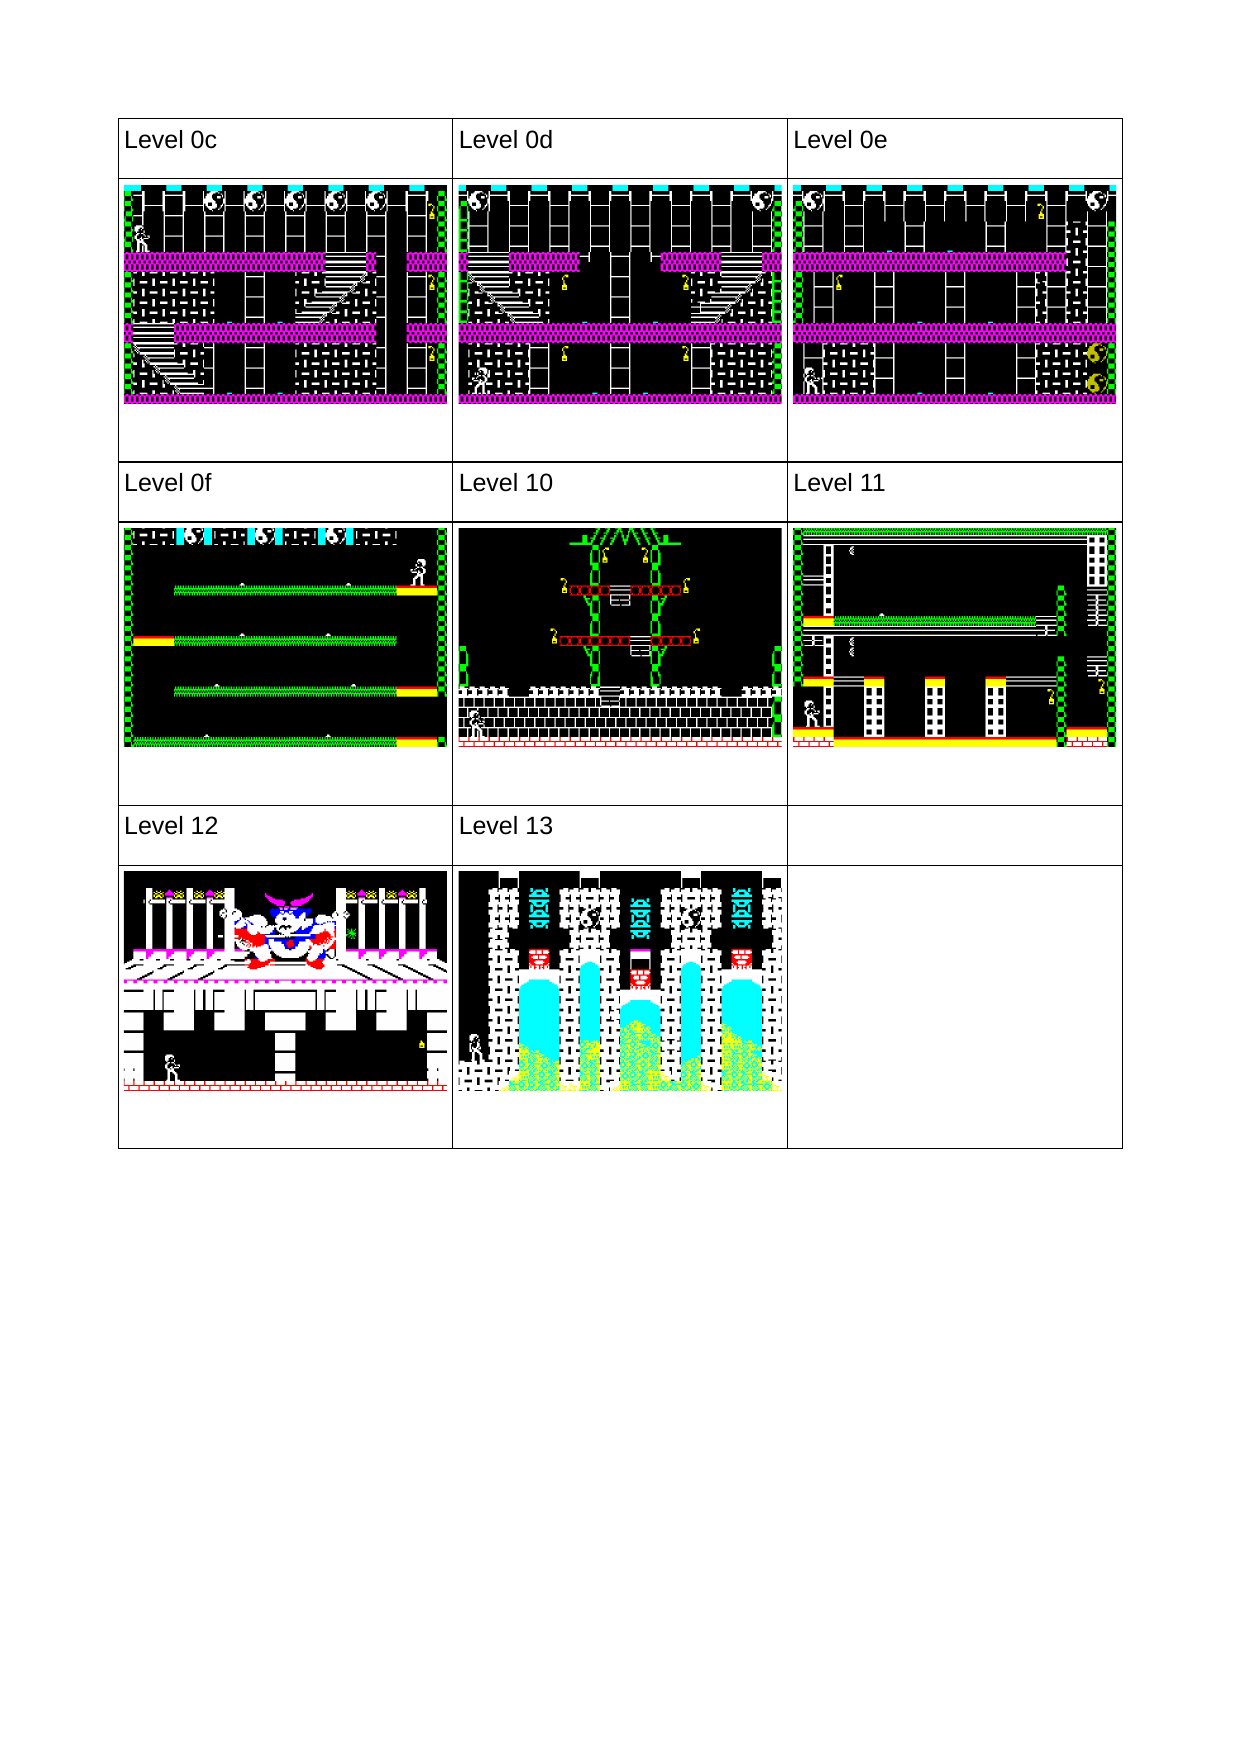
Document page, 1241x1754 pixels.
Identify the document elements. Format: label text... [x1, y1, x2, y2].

table_cell [788, 179, 1122, 461]
picture [123, 871, 447, 1091]
table_cell [453, 866, 787, 1148]
picture [458, 871, 782, 1091]
table_cell [453, 523, 787, 804]
table_cell [453, 179, 787, 461]
picture [458, 185, 782, 404]
picture [123, 185, 447, 404]
table_cell Level 13 [453, 806, 787, 865]
picture [123, 528, 447, 747]
picture [458, 528, 782, 747]
table_cell [788, 866, 1122, 1148]
table_cell Level 10 [453, 463, 787, 521]
picture [793, 185, 1117, 404]
table_cell Level 0f [119, 463, 452, 521]
table_cell [788, 523, 1122, 804]
table_cell [788, 806, 1122, 865]
table_cell Level 12 [119, 806, 452, 865]
table_cell [119, 179, 452, 461]
table_cell Level 0e [788, 119, 1122, 178]
picture [793, 528, 1117, 747]
table_cell [119, 523, 452, 804]
table_cell Level 0c [119, 119, 452, 178]
table_cell Level 11 [788, 463, 1122, 521]
table_cell Level 0d [453, 119, 787, 178]
table_cell [119, 866, 452, 1148]
